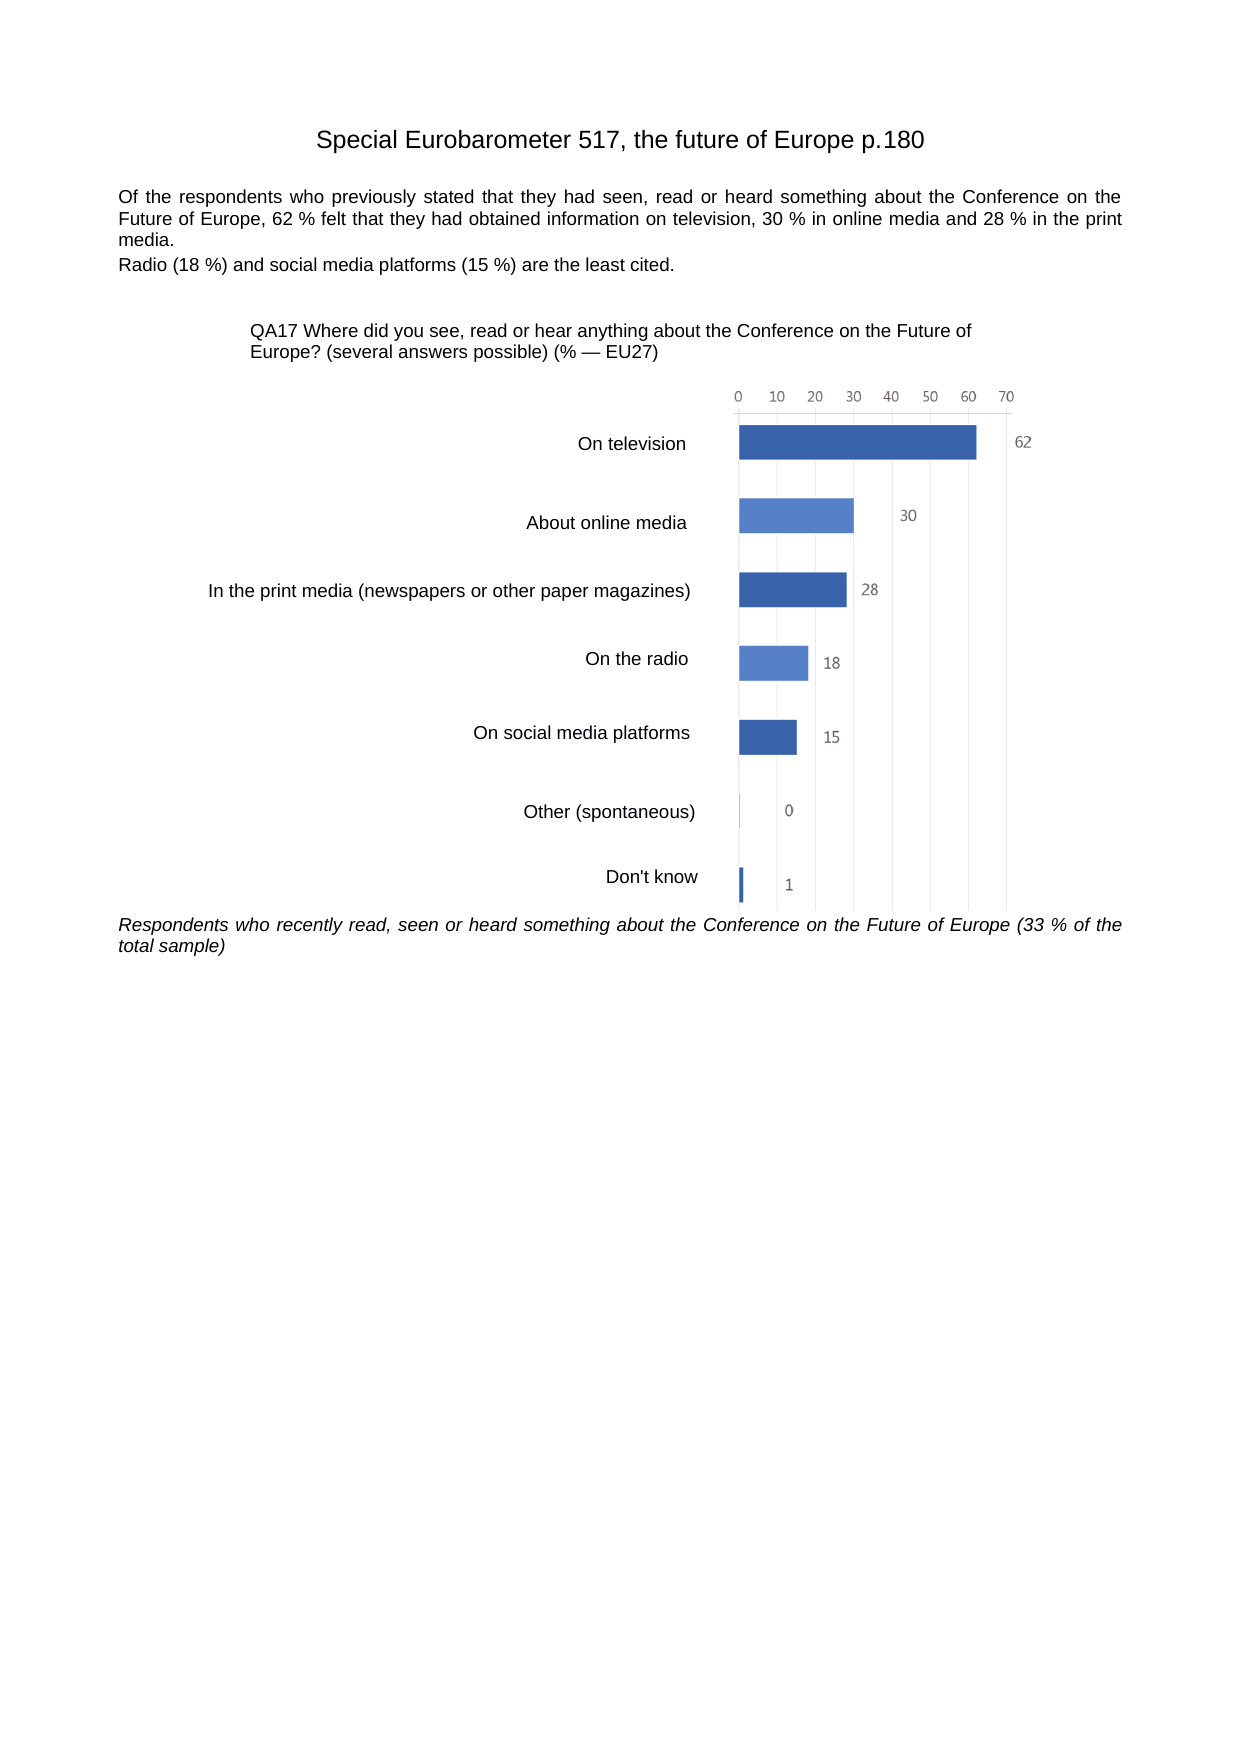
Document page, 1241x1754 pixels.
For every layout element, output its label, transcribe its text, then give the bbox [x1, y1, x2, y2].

text Of the respondents who previously stated that they had seen, read or heard something about the Conference on the Future of Europe, 62 % felt that they had obtained information on television, 30 % in online media and 28 % in the print media. [118, 186, 1122, 251]
picture [728, 382, 1040, 911]
text Respondents who recently read, seen or heard something about the Conference on the Future of Europe (33 % of the total sample) [118, 303, 1122, 957]
text Radio (18 %) and social media platforms (15 %) are the least cited. [118, 254, 1122, 276]
